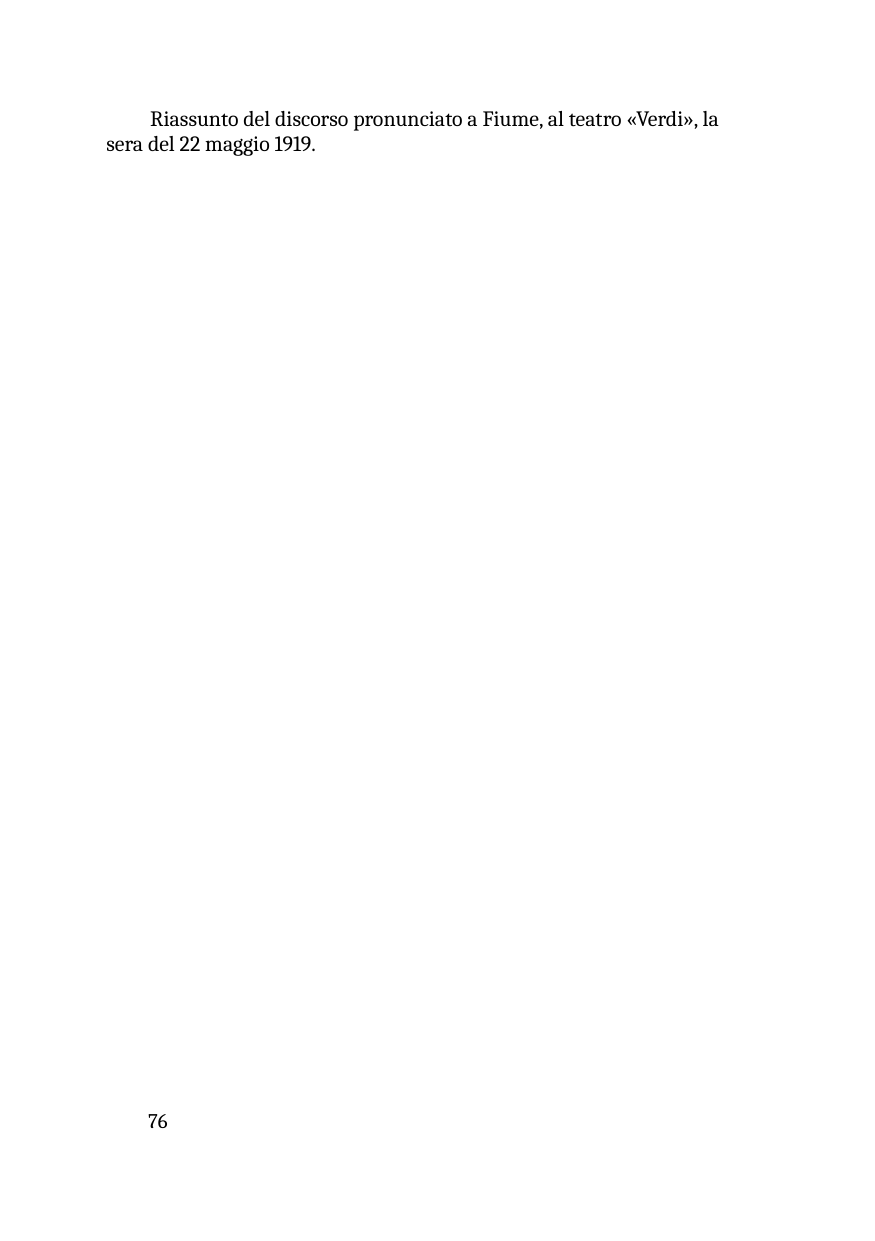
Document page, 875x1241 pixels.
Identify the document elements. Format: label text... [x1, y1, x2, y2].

text Riassunto del discorso pronunciato a Fiume, al teatro «Verdi», la sera del 22 maggio 1919. [106, 106, 750, 157]
